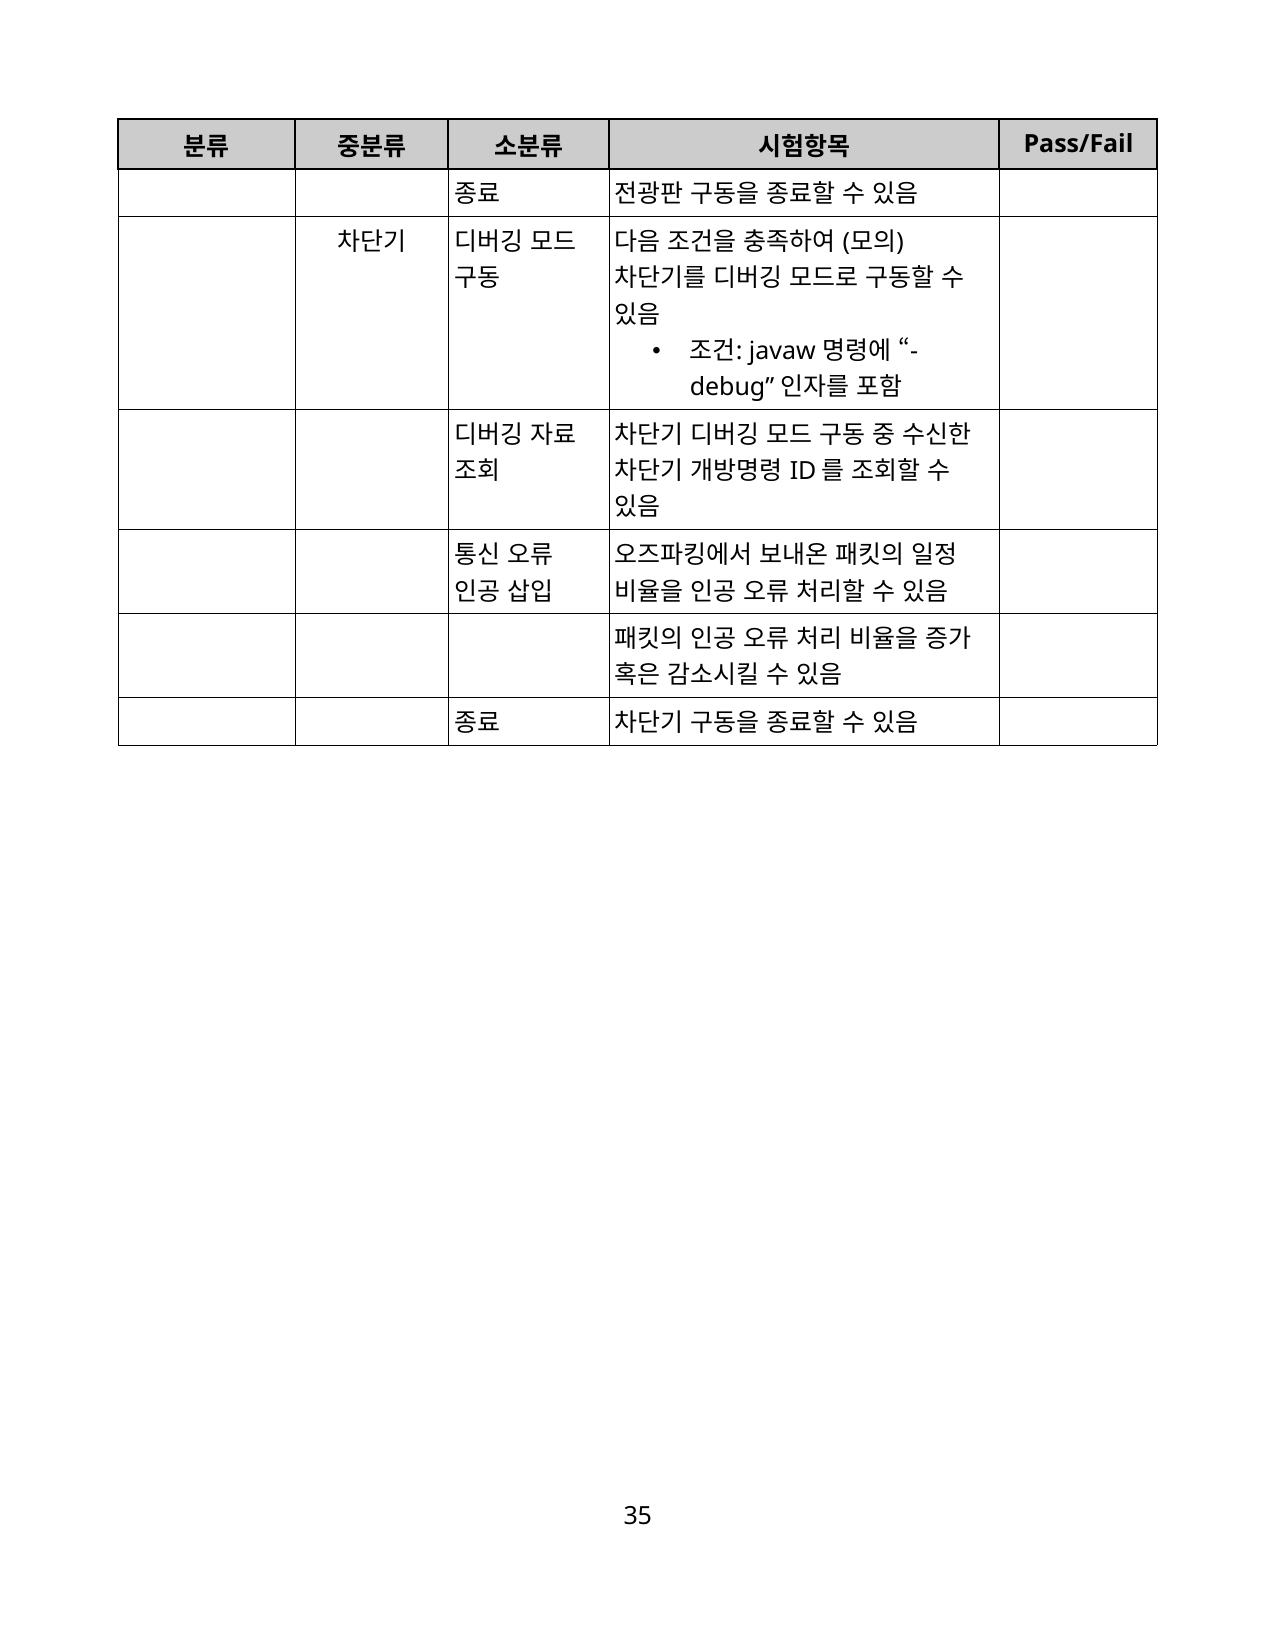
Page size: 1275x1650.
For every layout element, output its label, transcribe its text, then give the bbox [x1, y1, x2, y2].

table_cell [1000, 530, 1157, 613]
table_cell [1000, 170, 1157, 216]
table_cell 차단기 [296, 217, 448, 408]
table_cell [296, 170, 448, 216]
table_cell [296, 530, 448, 613]
table_cell [449, 614, 609, 697]
table_header 시험항목 [610, 120, 998, 168]
table_cell 종료 [449, 698, 609, 745]
table_header 소분류 [449, 120, 608, 168]
table_cell [296, 614, 448, 697]
table_header Pass/Fail [1000, 120, 1156, 168]
table_cell [1000, 698, 1157, 745]
table_cell [1000, 217, 1157, 408]
table_cell 차단기 구동을 종료할 수 있음 [610, 698, 999, 745]
table_header 분류 [119, 120, 294, 168]
table_header 중분류 [296, 120, 447, 168]
table_cell [119, 410, 295, 529]
table_cell [1000, 410, 1157, 529]
table_cell 디버깅 모드 구동 [449, 217, 609, 408]
table_cell [119, 217, 295, 408]
table_cell [119, 530, 295, 613]
table_cell 오즈파킹에서 보내온 패킷의 일정 비율을 인공 오류 처리할 수 있음 [610, 530, 999, 613]
table_cell [296, 410, 448, 529]
table_cell 전광판 구동을 종료할 수 있음 [610, 170, 999, 216]
table_cell 디버깅 자료 조회 [449, 410, 609, 529]
table_cell [296, 698, 448, 745]
table_cell [119, 170, 295, 216]
table_cell 통신 오류 인공 삽입 [449, 530, 609, 613]
table_cell 종료 [449, 170, 609, 216]
table_cell [1000, 614, 1157, 697]
table_cell 차단기 디버깅 모드 구동 중 수신한 차단기 개방명령 ID를 조회할 수 있음 [610, 410, 999, 529]
table_cell 다음 조건을 충족하여 (모의) 차단기를 디버깅 모드로 구동할 수 있음 조건: javaw 명령에 “-debug” 인자를 포함 [610, 217, 999, 408]
table_cell 패킷의 인공 오류 처리 비율을 증가 혹은 감소시킬 수 있음 [610, 614, 999, 697]
table_cell [119, 698, 295, 745]
table_cell [119, 614, 295, 697]
